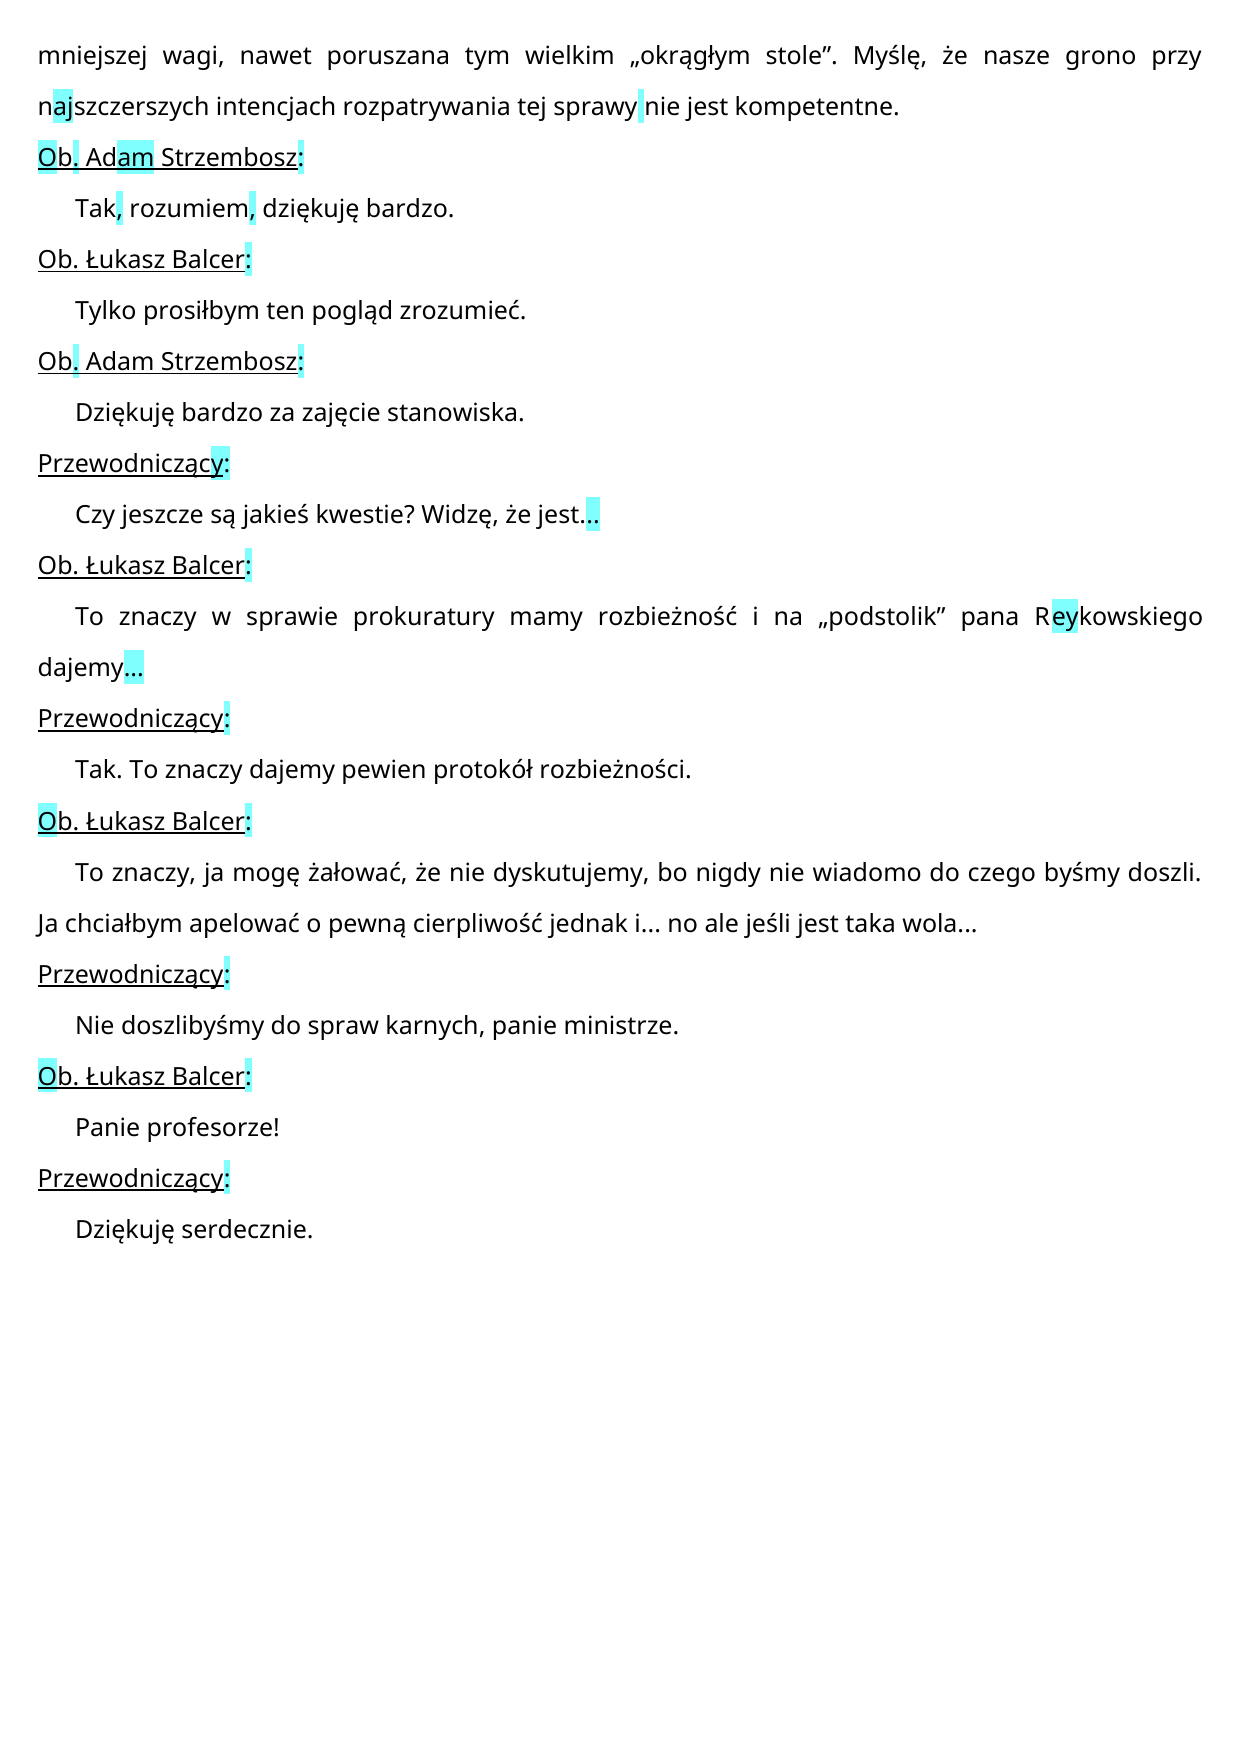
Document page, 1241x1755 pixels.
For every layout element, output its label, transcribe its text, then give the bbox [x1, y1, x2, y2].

text Ob. Adam Strzembosz: [37, 139, 1203, 174]
text Czy jeszcze są jakieś kwestie? Widzę, że jest... [37, 497, 1203, 531]
text Przewodniczący: [37, 701, 1203, 735]
text To znaczy w sprawie prokuratury mamy rozbieżność i na „podstolik” pana Reykowskiego dajemy... [37, 599, 1203, 684]
text Ob. Łukasz Balcer: [37, 803, 1203, 837]
text Dziękuję serdecznie. [37, 1211, 1203, 1246]
text Nie doszlibyśmy do spraw karnych, panie ministrze. [37, 1007, 1203, 1041]
text Ob. Łukasz Balcer: [37, 1058, 1203, 1092]
text Tak. To znaczy dajemy pewien protokół rozbieżności. [37, 752, 1203, 786]
text Ob. Adam Strzembosz: [37, 344, 1203, 378]
text To znaczy, ja mogę żałować, że nie dyskutujemy, bo nigdy nie wiadomo do czego byśmy doszli. Ja chciałbym apelować o pewną cierpliwość jednak i... no ale jeśli jest taka wola... [37, 854, 1203, 939]
text Przewodniczący: [37, 956, 1203, 990]
text mniejszej wagi, nawet poruszana tym wielkim „okrągłym stole”. Myślę, że nasze grono przy najszczerszych intencjach rozpatrywania tej sprawy nie jest kompetentne. [37, 37, 1203, 123]
text Przewodniczący: [37, 446, 1203, 480]
text Ob. Łukasz Balcer: [37, 242, 1203, 276]
text Ob. Łukasz Balcer: [37, 548, 1203, 582]
text Tak, rozumiem, dziękuję bardzo. [37, 191, 1203, 225]
text Przewodniczący: [37, 1160, 1203, 1194]
text Dziękuję bardzo za zajęcie stanowiska. [37, 395, 1203, 429]
text Panie profesorze! [37, 1109, 1203, 1143]
text Tylko prosiłbym ten pogląd zrozumieć. [37, 293, 1203, 327]
